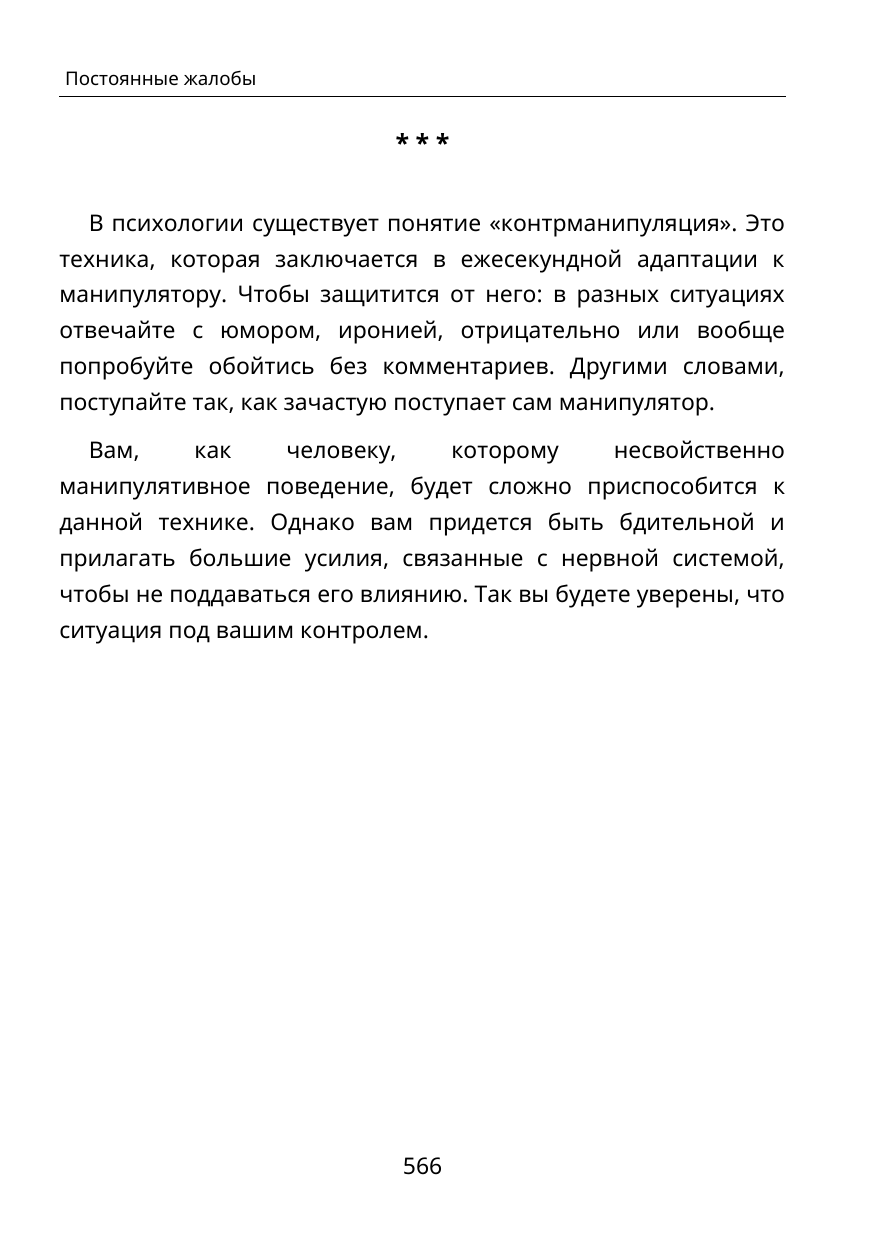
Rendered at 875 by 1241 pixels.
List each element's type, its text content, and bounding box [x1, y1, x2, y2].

subtitle * * * [59, 126, 786, 160]
text В психологии существует понятие «контрманипуляция». Это техника, которая заключается в ежесекундной адаптации к манипулятору. Чтобы защитится от него: в разных ситуациях отвечайте с юмором, иронией, отрицательно или вообще попробуйте обойтись без комментариев. Другими словами, поступайте так, как зачастую поступает сам манипулятор. [59, 207, 786, 417]
text Вам, как человеку, которому несвойственно манипулятивное поведение, будет сложно приспособится к данной технике. Однако вам придется быть бдительной и прилагать большие усилия, связанные с нервной системой, чтобы не поддаваться его влиянию. Так вы будете уверены, что ситуация под вашим контролем. [59, 434, 786, 645]
